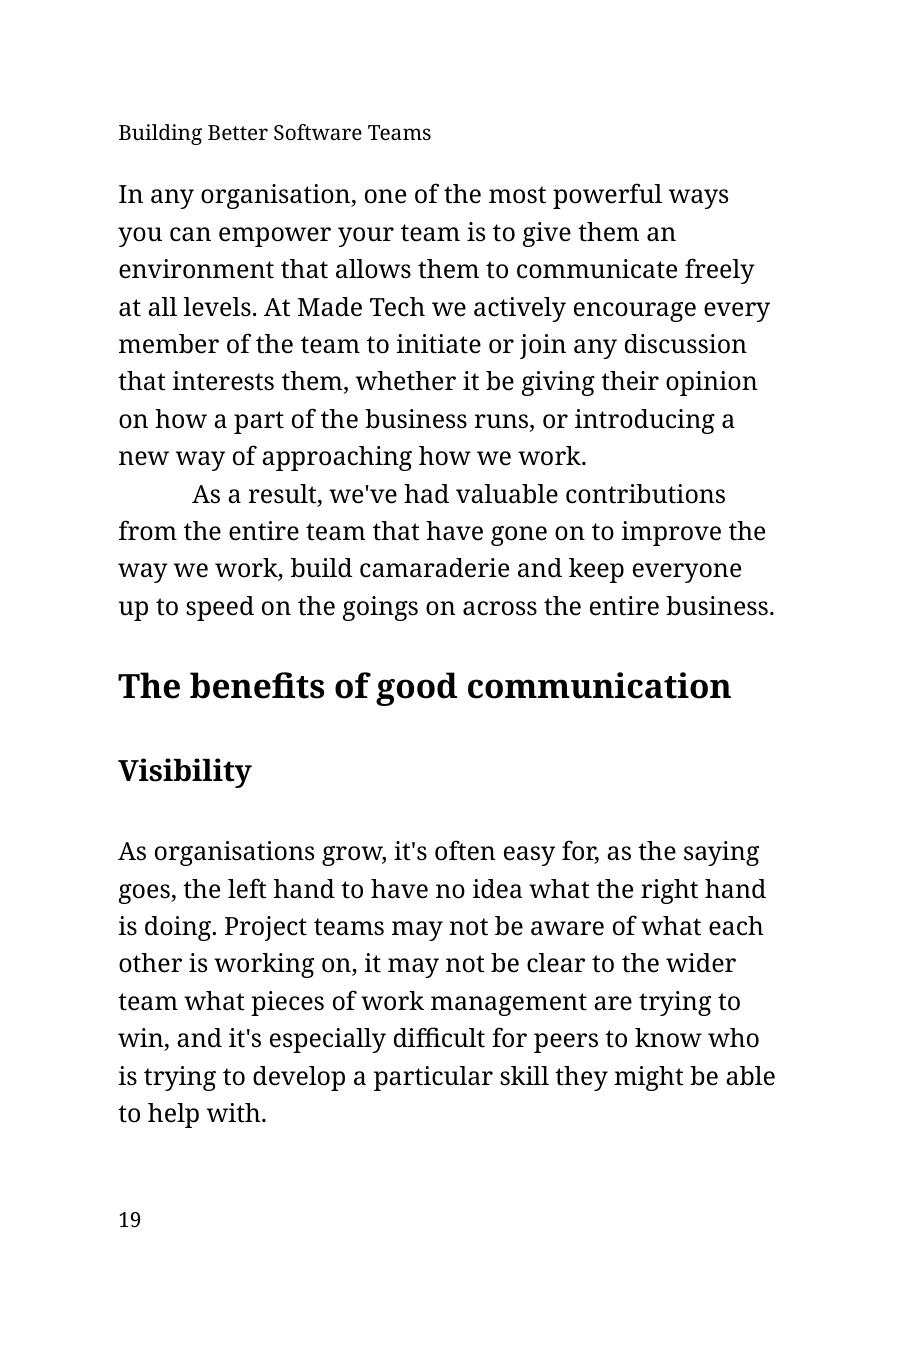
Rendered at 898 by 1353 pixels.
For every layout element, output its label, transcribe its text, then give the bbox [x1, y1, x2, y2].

subtitle Visibility [118, 751, 779, 790]
subtitle The benefits of good communication [118, 663, 779, 709]
text As organisations grow, it's often easy for, as the saying goes, the left hand to have no idea what the right hand is doing. Project teams may not be aware of what each other is working on, it may not be clear to the wider team what pieces of work management are trying to win, and it's especially difficult for peers to know who is trying to develop a particular skill they might be able to help with. [118, 834, 779, 1130]
text As a result, we've had valuable contributions from the entire team that have gone on to improve the way we work, build camaraderie and keep everyone up to speed on the goings on across the entire business. [118, 476, 779, 622]
text In any organisation, one of the most powerful ways you can empower your team is to give them an environment that allows them to communicate freely at all levels. At Made Tech we actively encourage every member of the team to initiate or join any discussion that interests them, whether it be giving their opinion on how a part of the business runs, or introducing a new way of approaching how we work. [118, 177, 779, 473]
